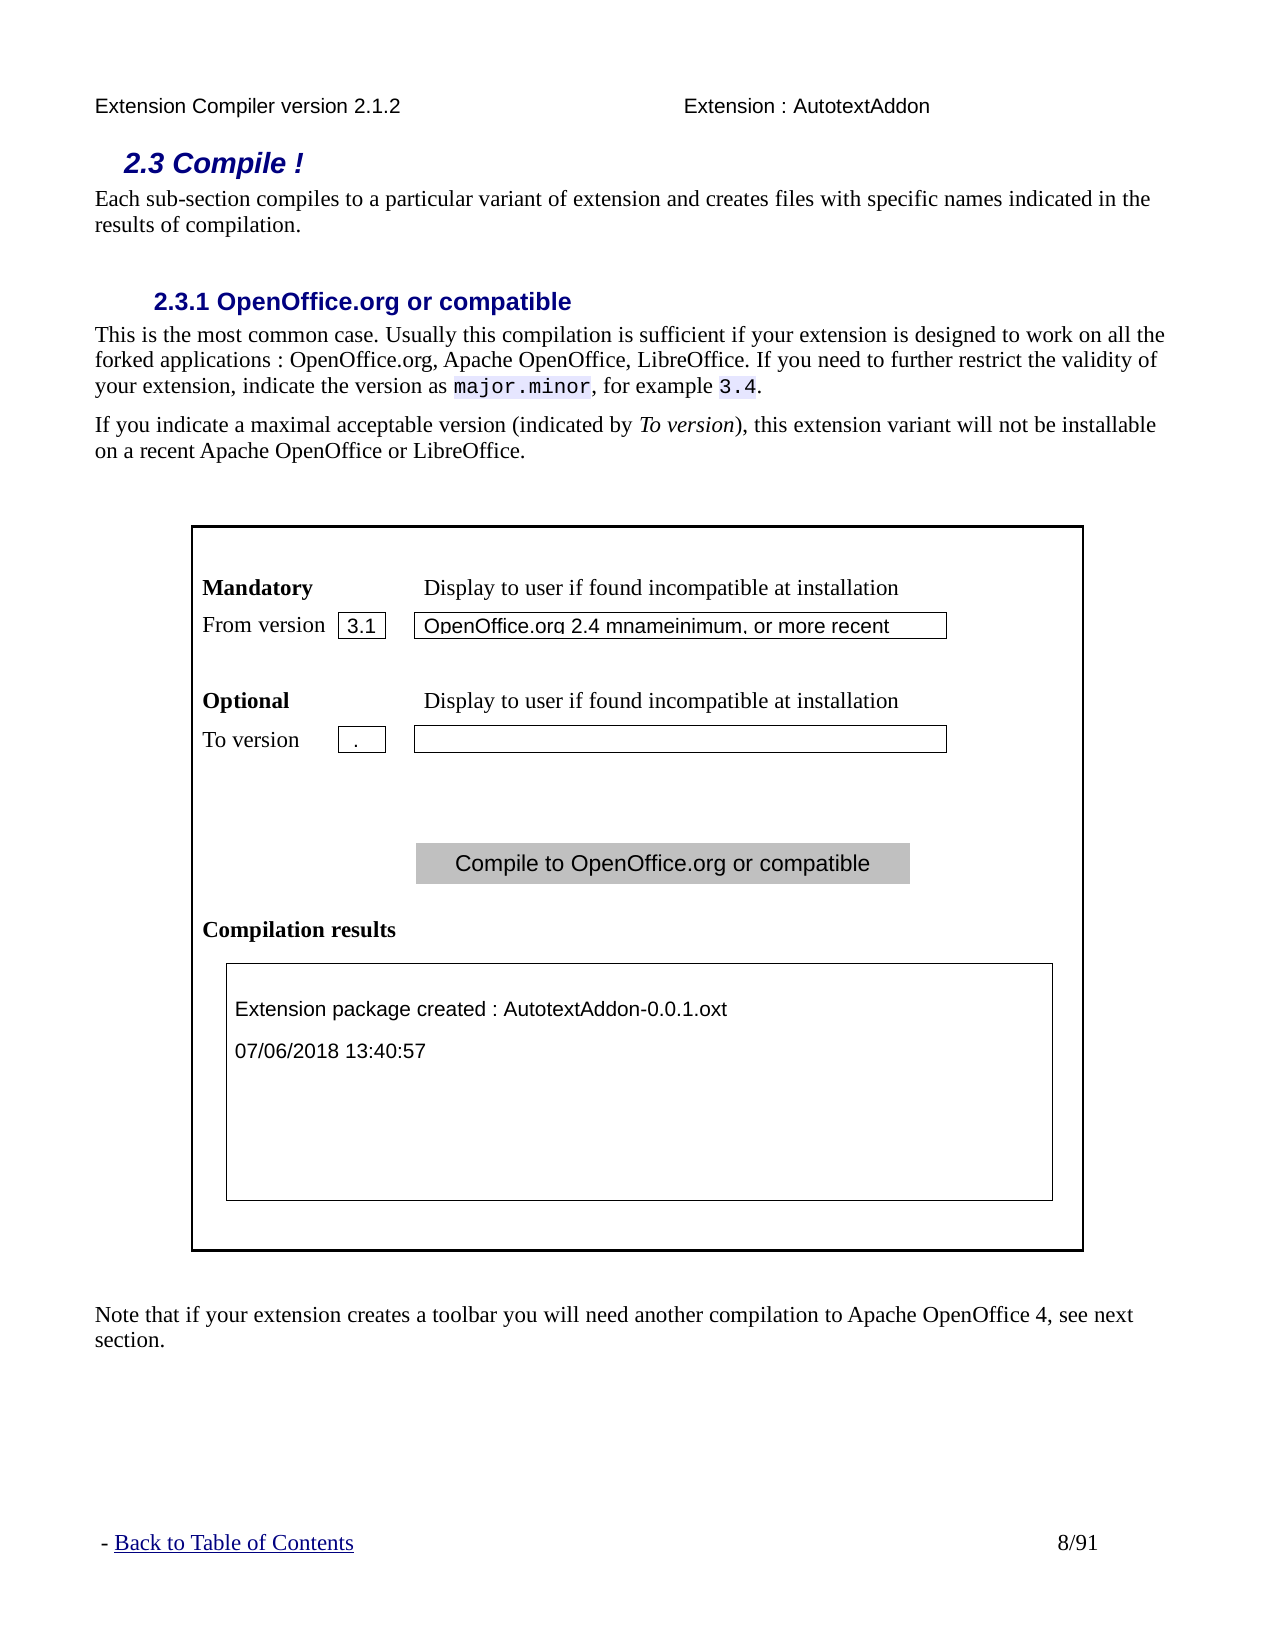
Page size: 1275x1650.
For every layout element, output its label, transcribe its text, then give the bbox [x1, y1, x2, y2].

subtitle OpenOffice.org or compatible [153, 287, 1181, 316]
subtitle Compile ! [124, 147, 1181, 180]
text If you indicate a maximal acceptable version (indicated by To version), this extension variant will not be installable on a recent Apache OpenOffice or LibreOffice. [94, 412, 1181, 463]
text [386, 612, 414, 638]
text To version [202, 726, 338, 752]
text Mandatory Display to user if found incompatible at installation [202, 574, 1073, 600]
text Each sub-section compiles to a particular variant of extension and creates files with specific names indicated in the results of compilation. [94, 186, 1181, 237]
text [947, 612, 1073, 638]
text Compilation results [202, 917, 1073, 942]
text [947, 726, 1073, 752]
text Note that if your extension creates a toolbar you will need another compilation to Apache OpenOffice 4, see next section. [94, 1302, 1181, 1353]
text From version [202, 612, 338, 638]
text This is the most common case. Usually this compilation is sufficient if your extension is designed to work on all the forked applications : OpenOffice.org, Apache OpenOffice, LibreOffice. If you need to further restrict the validity of your extension, indicate the version as major.minor, for example 3.4. [94, 321, 1181, 399]
text Optional Display to user if found incompatible at installation [202, 688, 1073, 714]
text [386, 726, 414, 752]
